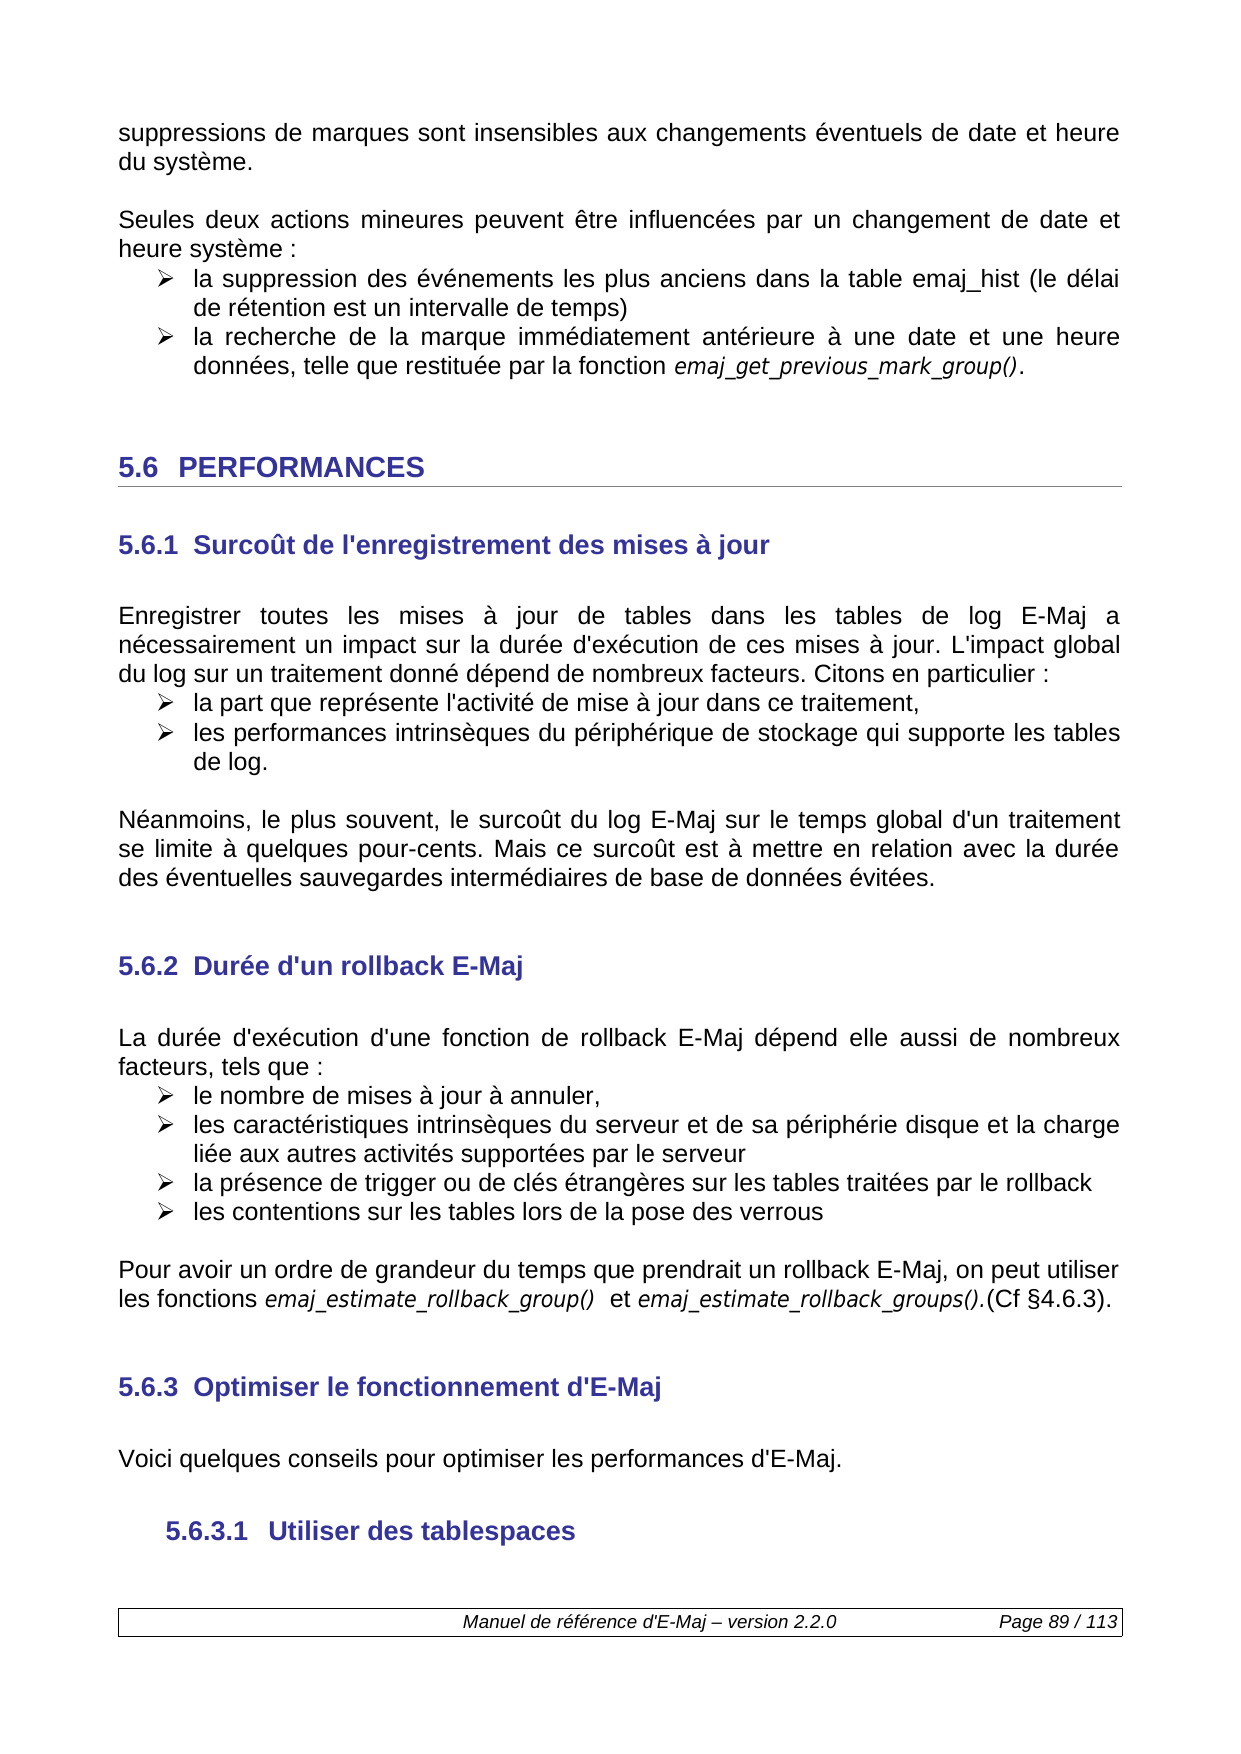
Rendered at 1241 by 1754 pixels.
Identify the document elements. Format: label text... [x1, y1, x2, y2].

subtitle Durée d'un rollback E-Maj [118, 950, 1122, 981]
text Enregistrer toutes les mises à jour de tables dans les tables de log E-Maj a nécessairement un impact sur la durée d'exécution de ces mises à jour. L'impact global du log sur un traitement donné dépend de nombreux facteurs. Citons en particulier : [118, 601, 1122, 688]
list la recherche de la marque immédiatement antérieure à une date et une heure données, telle que restituée par la fonction emaj_get_previous_mark_group(). [156, 322, 1122, 380]
list la part que représente l'activité de mise à jour dans ce traitement, [156, 688, 1122, 717]
subtitle Utiliser des tablespaces [165, 1514, 1122, 1546]
list la suppression des événements les plus anciens dans la table emaj_hist (le délai de rétention est un intervalle de temps) [156, 263, 1122, 322]
list les caractéristiques intrinsèques du serveur et de sa périphérie disque et la charge liée aux autres activités supportées par le serveur [156, 1110, 1122, 1168]
text Seules deux actions mineures peuvent être influencées par un changement de date et heure système : [118, 205, 1122, 263]
list le nombre de mises à jour à annuler, [156, 1081, 1122, 1110]
list les performances intrinsèques du périphérique de stockage qui supporte les tables de log. [156, 717, 1122, 776]
subtitle Performances [118, 450, 1122, 486]
text suppressions de marques sont insensibles aux changements éventuels de date et heure du système. [118, 118, 1122, 176]
subtitle Optimiser le fonctionnement d'E-Maj [118, 1371, 1122, 1402]
text Néanmoins, le plus souvent, le surcoût du log E-Maj sur le temps global d'un traitement se limite à quelques pour-cents. Mais ce surcoût est à mettre en relation avec la durée des éventuelles sauvegardes intermédiaires de base de données évitées. [118, 804, 1122, 892]
list les contentions sur les tables lors de la pose des verrous [156, 1197, 1122, 1226]
text La durée d'exécution d'une fonction de rollback E-Maj dépend elle aussi de nombreux facteurs, tels que : [118, 1022, 1122, 1081]
subtitle Surcoût de l'enregistrement des mises à jour [118, 528, 1122, 559]
text Pour avoir un ordre de grandeur du temps que prendrait un rollback E-Maj, on peut utiliser les fonctions emaj_estimate_rollback_group() et emaj_estimate_rollback_groups().(Cf §4.6.3). [118, 1255, 1122, 1313]
text Voici quelques conseils pour optimiser les performances d'E-Maj. [118, 1444, 1122, 1473]
list la présence de trigger ou de clés étrangères sur les tables traitées par le rollback [156, 1168, 1122, 1197]
